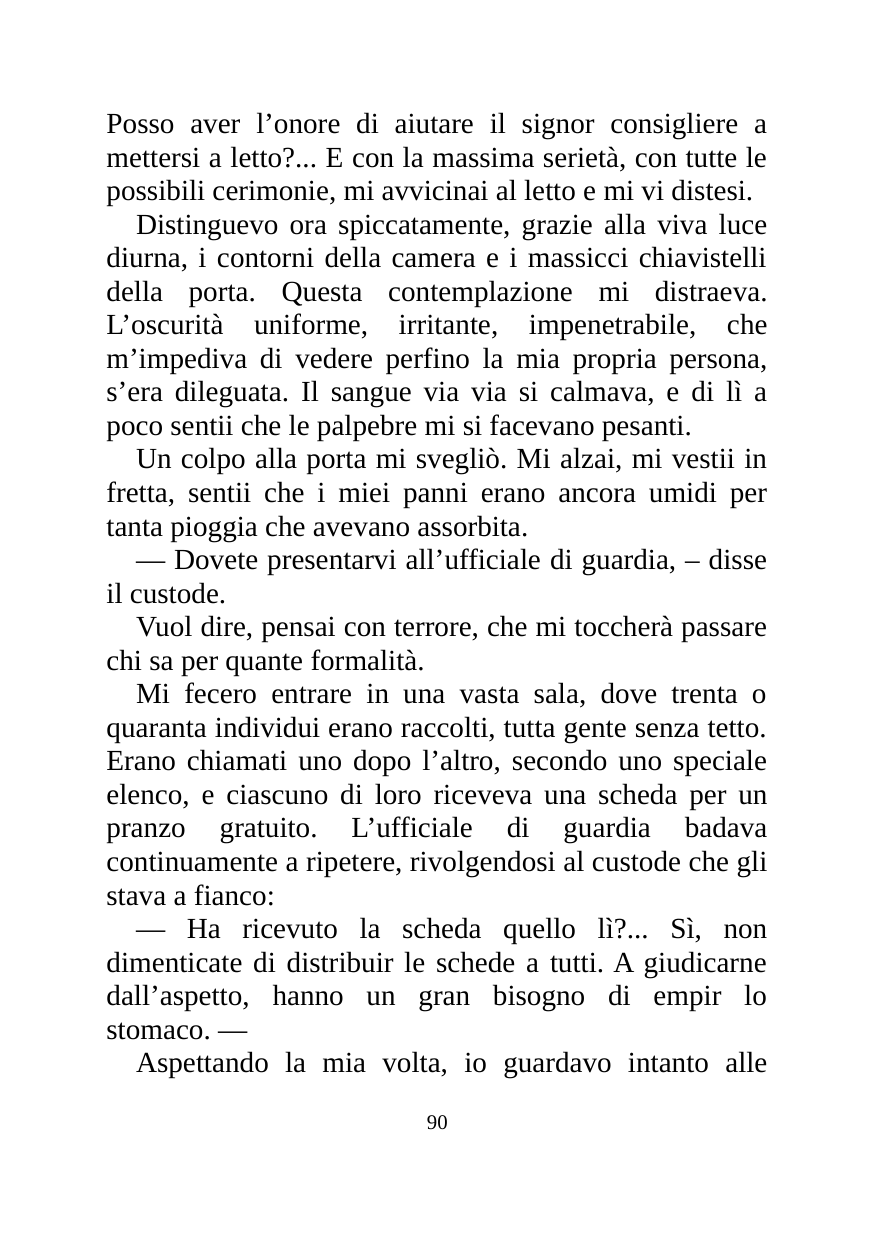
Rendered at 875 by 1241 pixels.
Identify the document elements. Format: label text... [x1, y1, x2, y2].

text — Dovete presentarvi all’ufficiale di guardia, – disse il custode. [106, 542, 768, 609]
text — Ha ricevuto la scheda quello lì?... Sì, non dimenticate di distribuir le schede a tutti. A giudicarne dall’aspetto, hanno un gran bisogno di empir lo stomaco. — [106, 911, 768, 1045]
text Distinguevo ora spiccatamente, grazie alla viva luce diurna, i contorni della camera e i massicci chiavistelli della porta. Questa contemplazione mi distraeva. L’oscurità uniforme, irritante, impenetrabile, che m’impediva di vedere perfino la mia propria persona, s’era dileguata. Il sangue via via si calmava, e di lì a poco sentii che le palpebre mi si facevano pesanti. [106, 207, 768, 442]
text Un colpo alla porta mi svegliò. Mi alzai, mi vestii in fretta, sentii che i miei panni erano ancora umidi per tanta pioggia che avevano assorbita. [106, 442, 768, 542]
text Vuol dire, pensai con terrore, che mi toccherà passare chi sa per quante formalità. [106, 609, 768, 676]
text Aspettando la mia volta, io guardavo intanto alle [106, 1045, 768, 1079]
text Mi fecero entrare in una vasta sala, dove trenta o quaranta individui erano raccolti, tutta gente senza tetto. Erano chiamati uno dopo l’altro, secondo uno speciale elenco, e ciascuno di loro riceveva una scheda per un pranzo gratuito. L’ufficiale di guardia badava continuamente a ripetere, rivolgendosi al custode che gli stava a fianco: [106, 676, 768, 911]
text Posso aver l’onore di aiutare il signor consigliere a mettersi a letto?... E con la massima serietà, con tutte le possibili cerimonie, mi avvicinai al letto e mi vi distesi. [106, 106, 768, 207]
